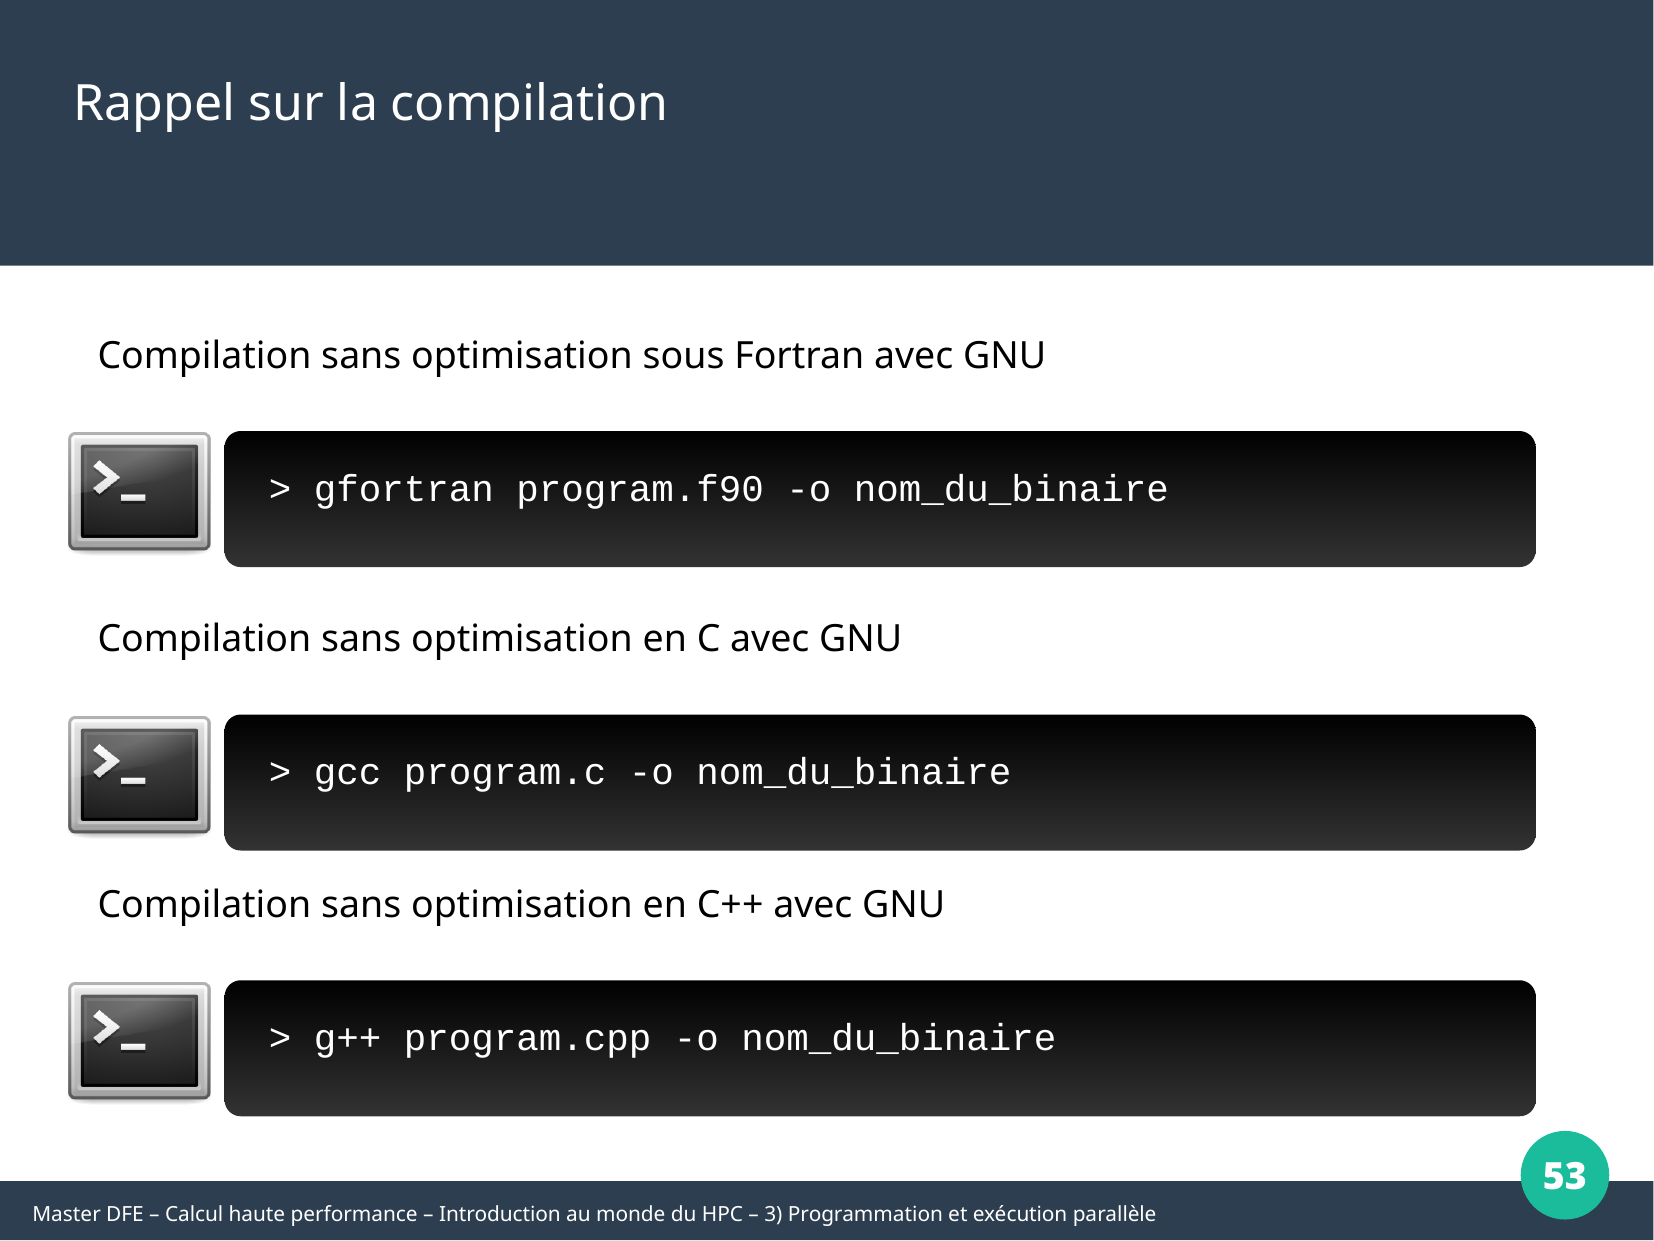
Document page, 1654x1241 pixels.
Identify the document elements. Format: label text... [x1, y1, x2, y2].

text_box > g++ program.cpp -o nom_du_binaire [254, 1011, 1524, 1105]
text_box Compilation sans optimisation en C avec GNU [82, 604, 1583, 721]
text_box Rappel sur la compilation [59, 59, 1619, 209]
text_box > gcc program.c -o nom_du_binaire [254, 746, 1524, 839]
text_box [224, 438, 1536, 568]
text_box [224, 721, 1536, 851]
text_box Compilation sans optimisation en C++ avec GNU [82, 869, 1583, 987]
text_box [224, 987, 1536, 1117]
picture [65, 716, 213, 839]
text_box Compilation sans optimisation sous Fortran avec GNU [82, 320, 1583, 438]
picture [65, 982, 213, 1105]
picture [65, 432, 213, 556]
text_box > gfortran program.f90 -o nom_du_binaire [253, 462, 1524, 556]
text_box Master DFE – Calcul haute performance – Introduction au monde du HPC – 3) Programmation et exécution parallèle [17, 1191, 1436, 1235]
